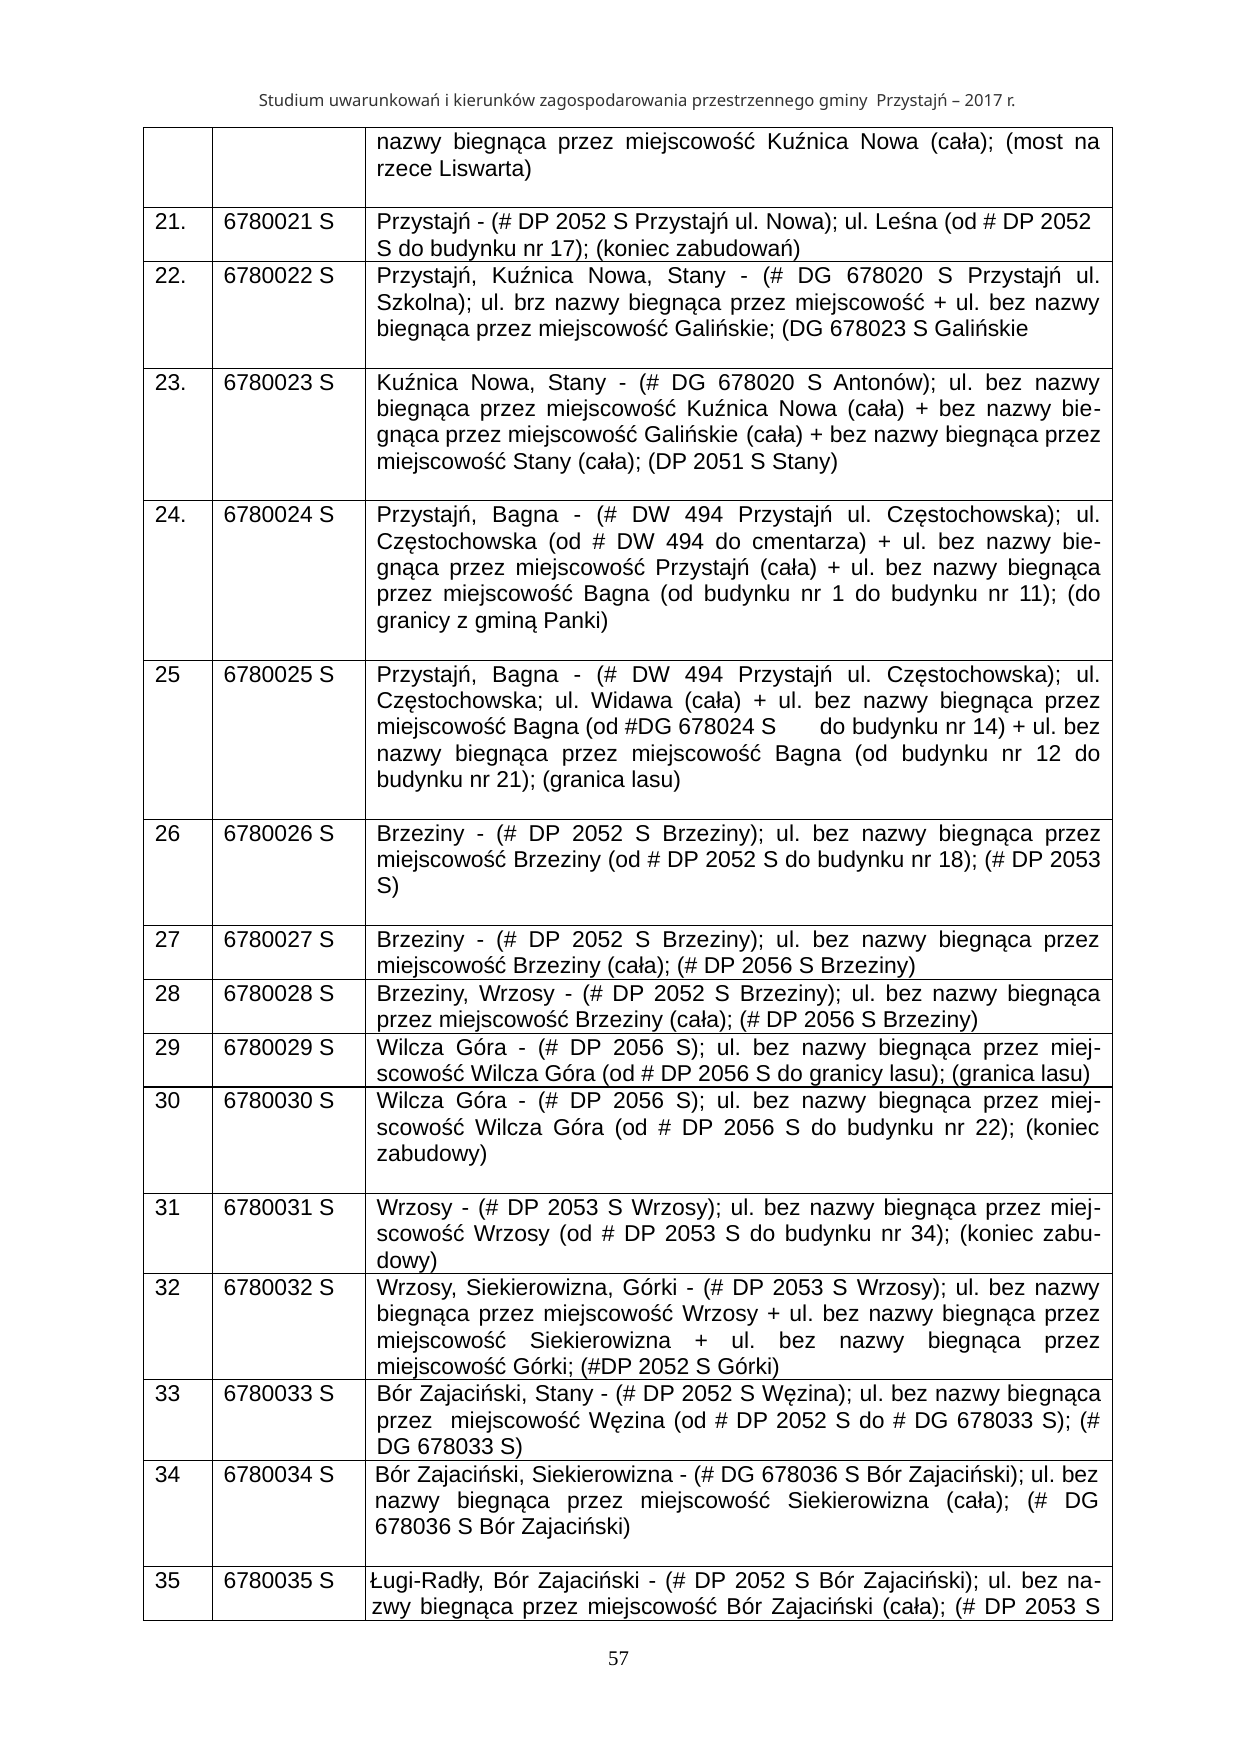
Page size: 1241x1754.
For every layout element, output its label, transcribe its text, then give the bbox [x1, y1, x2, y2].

table_cell Brzeziny - (# DP 2052 S Brzeziny); ul. bez nazwy bie­gnąca przez miejscowość Brzeziny (od # DP 2052 S do bu­dynku nr 18); (# DP 2053 S) [366, 820, 1112, 925]
table_cell 35 [144, 1567, 212, 1620]
table_cell Bór Zajaciński, Siekierowizna - (# DG 678036 S Bór Zajaciński); ul. bez nazwy biegnąca przez miejscowość Siekierowizna (cała); (# DG 678036 S Bór Zajaciński) [366, 1461, 1112, 1566]
table_cell 6780021 S [213, 208, 365, 261]
table_cell Wilcza Góra - (# DP 2056 S); ul. bez nazwy biegnąca przez miej­scowość Wilcza Góra (od # DP 2056 S do granicy lasu); (granica lasu) [366, 1034, 1112, 1086]
table_cell 6780031 S [213, 1194, 365, 1273]
table_cell 30 [144, 1088, 212, 1193]
table_cell 6780027 S [213, 926, 365, 979]
table_cell 28 [144, 980, 212, 1033]
table_cell 33 [144, 1380, 212, 1459]
table_cell Wilcza Góra - (# DP 2056 S); ul. bez nazwy biegnąca przez miej­scowość Wilcza Góra (od # DP 2056 S do budynku nr 22); (koniec zabudowy) [366, 1088, 1112, 1193]
table_cell Przystajń, Kuźnica Nowa, Stany - (# DG 678020 S Przystajń ul. Szkolna); ul. brz nazwy biegnąca przez miejscowość + ul. bez nazwy biegnąca przez miejscowość Galińskie; (DG 678023 S Galińskie [366, 262, 1112, 367]
table_cell [144, 128, 212, 207]
table_cell 31 [144, 1194, 212, 1273]
table_cell 27 [144, 926, 212, 979]
table_cell 34 [144, 1461, 212, 1566]
table_cell Przystajń, Bagna - (# DW 494 Przystajń ul. Częstochowska); ul. Częstochowska (od # DW 494 do cmentarza) + ul. bez nazwy bie­gnąca przez miejscowość Przystajń (cała) + ul. bez nazwy biegnąca przez miejscowość Bagna (od budynku nr 1 do budynku nr 11); (do granicy z gminą Panki) [366, 501, 1112, 659]
table_cell 6780024 S [213, 501, 365, 659]
table_cell Ługi-Radły, Bór Zajaciński - (# DP 2052 S Bór Zajaciński); ul. bez na­zwy biegnąca przez miejscowość Bór Zajaciński (cała); (# DP 2053 S [366, 1567, 1112, 1620]
table_cell Przystajń - (# DP 2052 S Przystajń ul. Nowa); ul. Leśna (od # DP 2052 S do budynku nr 17); (koniec zabudowań) [366, 208, 1112, 261]
table_cell 6780034 S [213, 1461, 365, 1566]
table_cell 6780023 S [213, 369, 365, 500]
table_cell 26 [144, 820, 212, 925]
table_cell nazwy biegnąca przez miejscowość Kuźnica Nowa (cała); (most na rzece Liswarta) [366, 128, 1112, 207]
table_cell 29 [144, 1034, 212, 1086]
table_cell 6780030 S [213, 1088, 365, 1193]
table_cell Przystajń, Bagna - (# DW 494 Przystajń ul. Częstochowska); ul. Częstochowska; ul. Widawa (cała) + ul. bez nazwy biegnąca przez miejscowość Bagna (od #DG 678024 S do budynku nr 14) + ul. bez nazwy biegnąca przez miejscowość Bagna (od budynku nr 12 do budynku nr 21); (granica lasu) [366, 661, 1112, 819]
table_cell Bór Zajaciński, Stany - (# DP 2052 S Węzina); ul. bez nazwy bie­gnąca przez miejscowość Węzina (od # DP 2052 S do # DG 678033 S); (# DG 678033 S) [366, 1380, 1112, 1459]
table_cell Brzeziny, Wrzosy - (# DP 2052 S Brzeziny); ul. bez nazwy biegnąca przez miejscowość Brzeziny (cała); (# DP 2056 S Brzeziny) [366, 980, 1112, 1033]
table_cell 32 [144, 1274, 212, 1379]
table_cell 21. [144, 208, 212, 261]
table_cell Wrzosy, Siekierowizna, Górki - (# DP 2053 S Wrzosy); ul. bez nazwy biegnąca przez miejscowość Wrzosy + ul. bez nazwy biegnąca przez miejscowość Siekierowizna + ul. bez nazwy biegnąca przez miejscowość Górki; (#DP 2052 S Górki) [366, 1274, 1112, 1379]
table_cell 25 [144, 661, 212, 819]
table_cell 6780025 S [213, 661, 365, 819]
table_cell 23. [144, 369, 212, 500]
table_cell 6780028 S [213, 980, 365, 1033]
table_cell 24. [144, 501, 212, 659]
table_cell 6780029 S [213, 1034, 365, 1086]
table_cell 6780022 S [213, 262, 365, 367]
table_cell 22. [144, 262, 212, 367]
table_cell 6780033 S [213, 1380, 365, 1459]
table_cell 6780026 S [213, 820, 365, 925]
table_cell 6780035 S [213, 1567, 365, 1620]
table_cell 6780032 S [213, 1274, 365, 1379]
table_cell Kuźnica Nowa, Stany - (# DG 678020 S Antonów); ul. bez nazwy biegnąca przez miejscowość Kuźnica Nowa (cała) + bez nazwy bie­gnąca przez miejscowość Galińskie (cała) + bez nazwy biegną­ca przez miejscowość Stany (cała); (DP 2051 S Stany) [366, 369, 1112, 500]
table_cell Wrzosy - (# DP 2053 S Wrzosy); ul. bez nazwy biegnąca przez miej­scowość Wrzosy (od # DP 2053 S do budynku nr 34); (koniec zabu­dowy) [366, 1194, 1112, 1273]
table_cell Brzeziny - (# DP 2052 S Brzeziny); ul. bez nazwy biegnąca przez miejscowość Brzeziny (cała); (# DP 2056 S Brzeziny) [366, 926, 1112, 979]
table_cell [213, 128, 365, 207]
